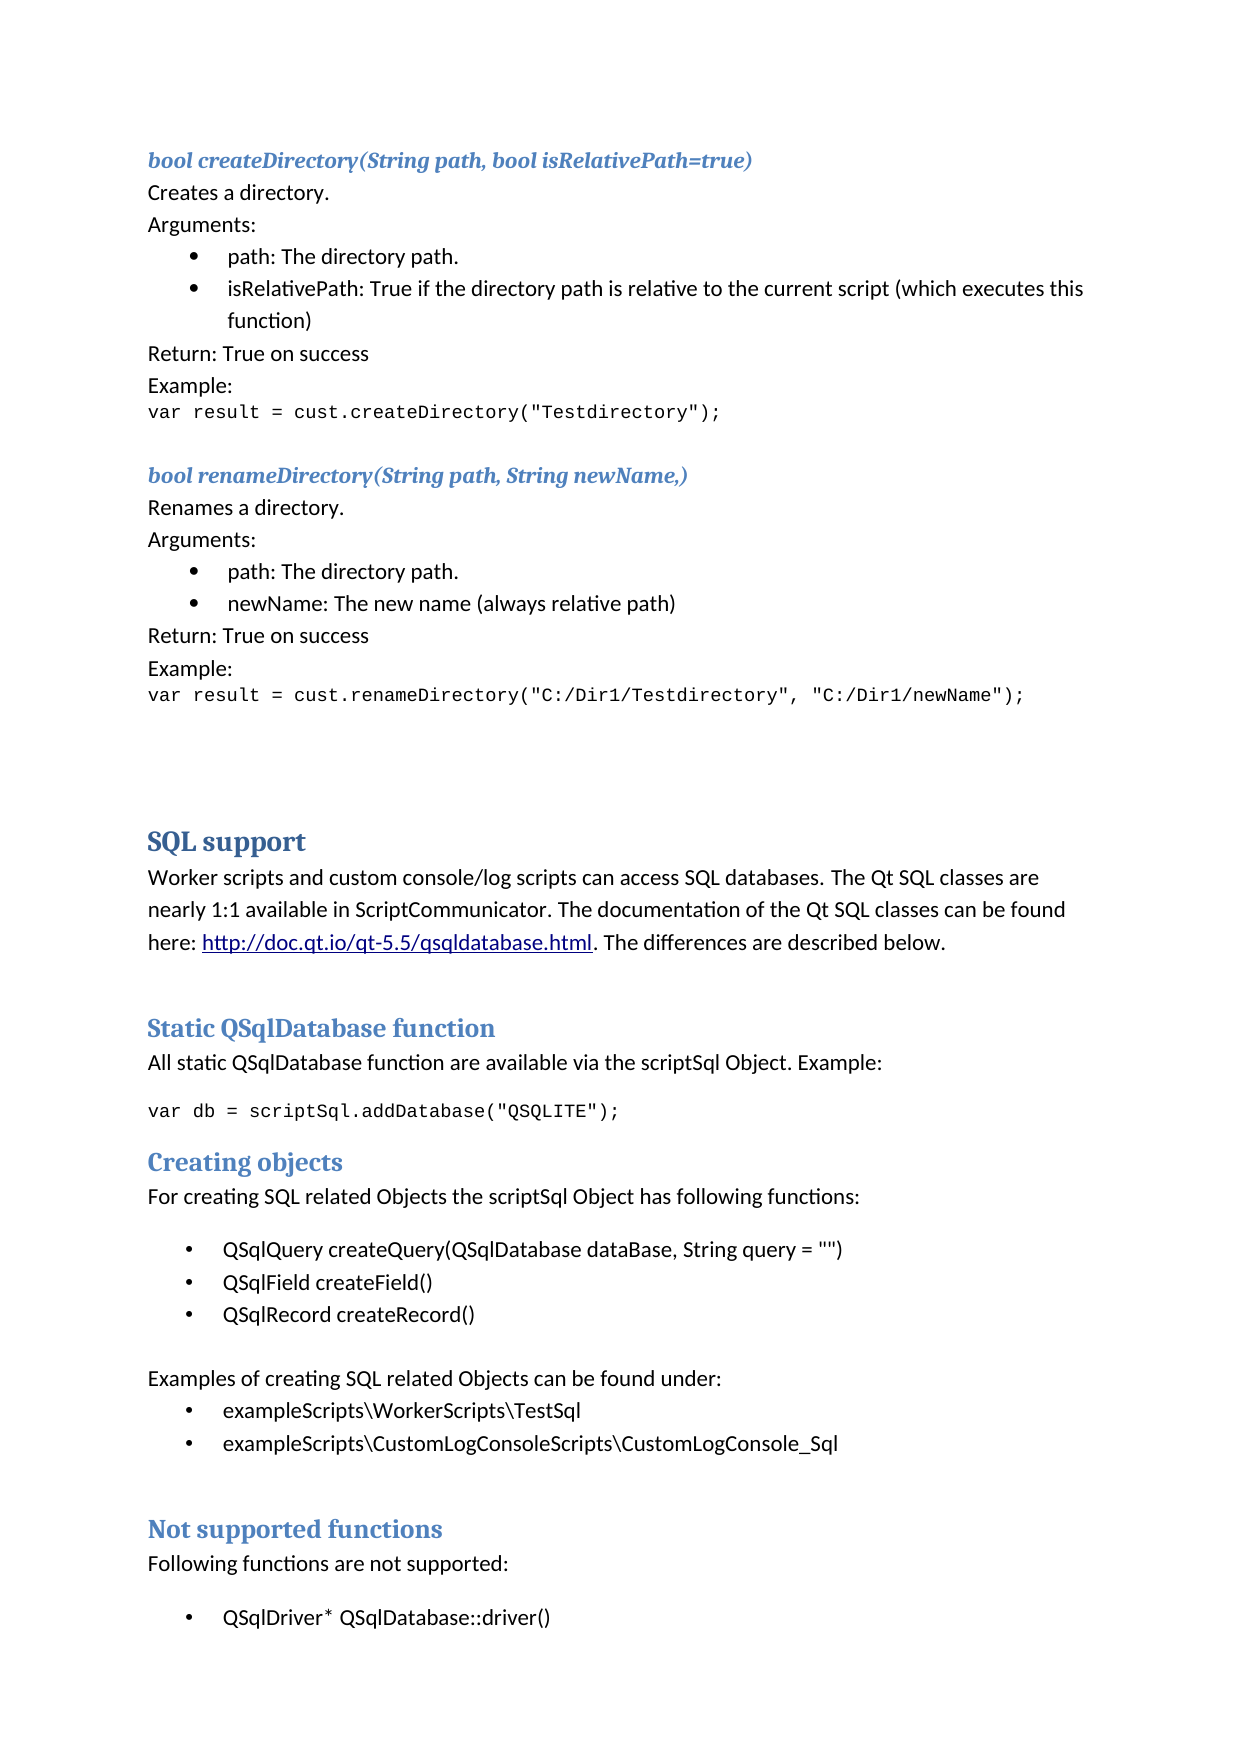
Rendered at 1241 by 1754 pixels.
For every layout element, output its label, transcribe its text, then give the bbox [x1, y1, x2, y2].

text Following functions are not supported: [148, 1549, 1093, 1578]
text Creates a directory. [148, 178, 1093, 206]
text For creating SQL related Objects the scriptSql Object has following functions: [148, 1182, 1093, 1211]
text Example: [148, 654, 1093, 682]
text Example: [148, 371, 1093, 399]
subtitle Not supported functions [148, 1514, 1093, 1545]
subtitle Static QSqlDatabase function [148, 1013, 1093, 1044]
text var result = cust.createDirectory("Testdirectory"); [148, 403, 1093, 424]
text Return: True on success [148, 622, 1093, 649]
text Examples of creating SQL related Objects can be found under: [148, 1364, 1093, 1392]
text All static QSqlDatabase function are available via the scriptSql Object. Example: [148, 1048, 1093, 1077]
list QSqlField createField() [185, 1268, 1093, 1296]
text Arguments: [148, 525, 1093, 553]
list path: The directory path. [190, 557, 1093, 585]
list exampleScripts\CustomLogConsoleScripts\CustomLogConsole_Sql [185, 1429, 1093, 1457]
list newName: The new name (always relative path) [190, 589, 1093, 617]
text Worker scripts and custom console/log scripts can access SQL databases. The Qt SQL classes are nearly 1:1 available in ScriptCommunicator. The documentation of the Qt SQL classes can be found here: http://doc.qt.io/qt-5.5/qsqldatabase.html. The differences are described below. [148, 863, 1093, 956]
text var db = scriptSql.addDatabase("QSQLITE"); [148, 1102, 1093, 1123]
list path: The directory path. [190, 242, 1093, 270]
list QSqlQuery createQuery(QSqlDatabase dataBase, String query = "") [185, 1236, 1093, 1263]
list QSqlDriver* QSqlDatabase::driver() [185, 1603, 1093, 1631]
subtitle Creating objects [148, 1147, 1093, 1178]
text var result = cust.renameDirectory("C:/Dir1/Testdirectory", "C:/Dir1/newName"); [148, 686, 1093, 707]
subtitle SQL support [148, 825, 1093, 858]
list exampleScripts\WorkerScripts\TestSql [185, 1396, 1093, 1424]
text Arguments: [148, 210, 1093, 238]
subtitle bool createDirectory(String path, bool isRelativePath=true) [148, 148, 1093, 174]
text Renames a directory. [148, 493, 1093, 521]
subtitle bool renameDirectory(String path, String newName,) [148, 463, 1093, 489]
list isRelativePath: True if the directory path is relative to the current script (which executes this function) [190, 274, 1093, 334]
text Return: True on success [148, 339, 1093, 367]
list QSqlRecord createRecord() [185, 1300, 1093, 1328]
